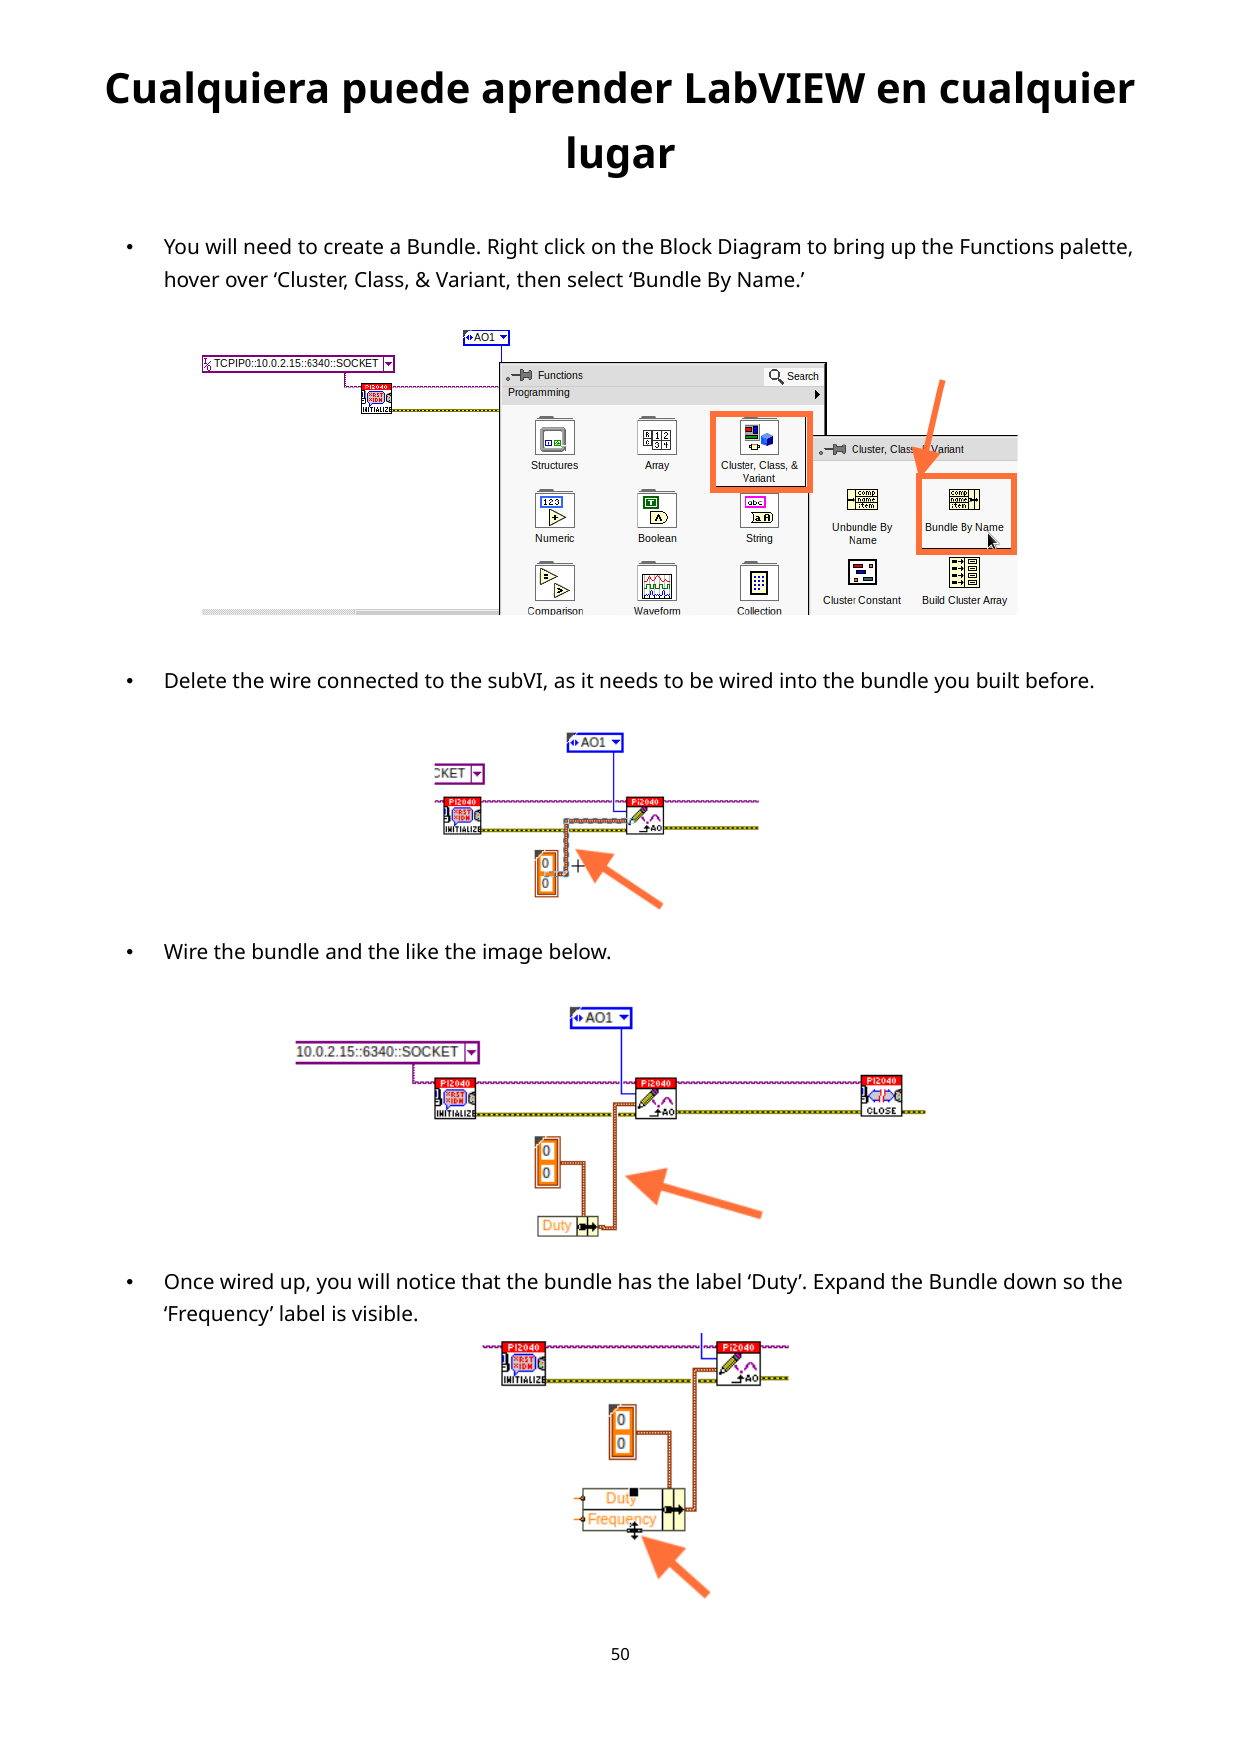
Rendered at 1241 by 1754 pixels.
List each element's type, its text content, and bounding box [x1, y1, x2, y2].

picture [202, 312, 1018, 615]
picture [482, 1333, 789, 1607]
list Once wired up, you will notice that the bundle has the label ‘Duty’. Expand the Bundle down so the ‘Frequency’ label is visible. [126, 984, 1152, 1328]
picture [434, 696, 759, 933]
list Delete the wire connected to the subVI, as it needs to be wired into the bundle you built before. [126, 666, 1152, 695]
list You will need to create a Bundle. Right click on the Block Diagram to bring up the Functions palette, hover over ‘Cluster, Class, & Variant, then select ‘Bundle By Name.’ [126, 232, 1152, 293]
list Wire the bundle and the like the image below. [126, 933, 1152, 966]
picture [295, 992, 926, 1263]
